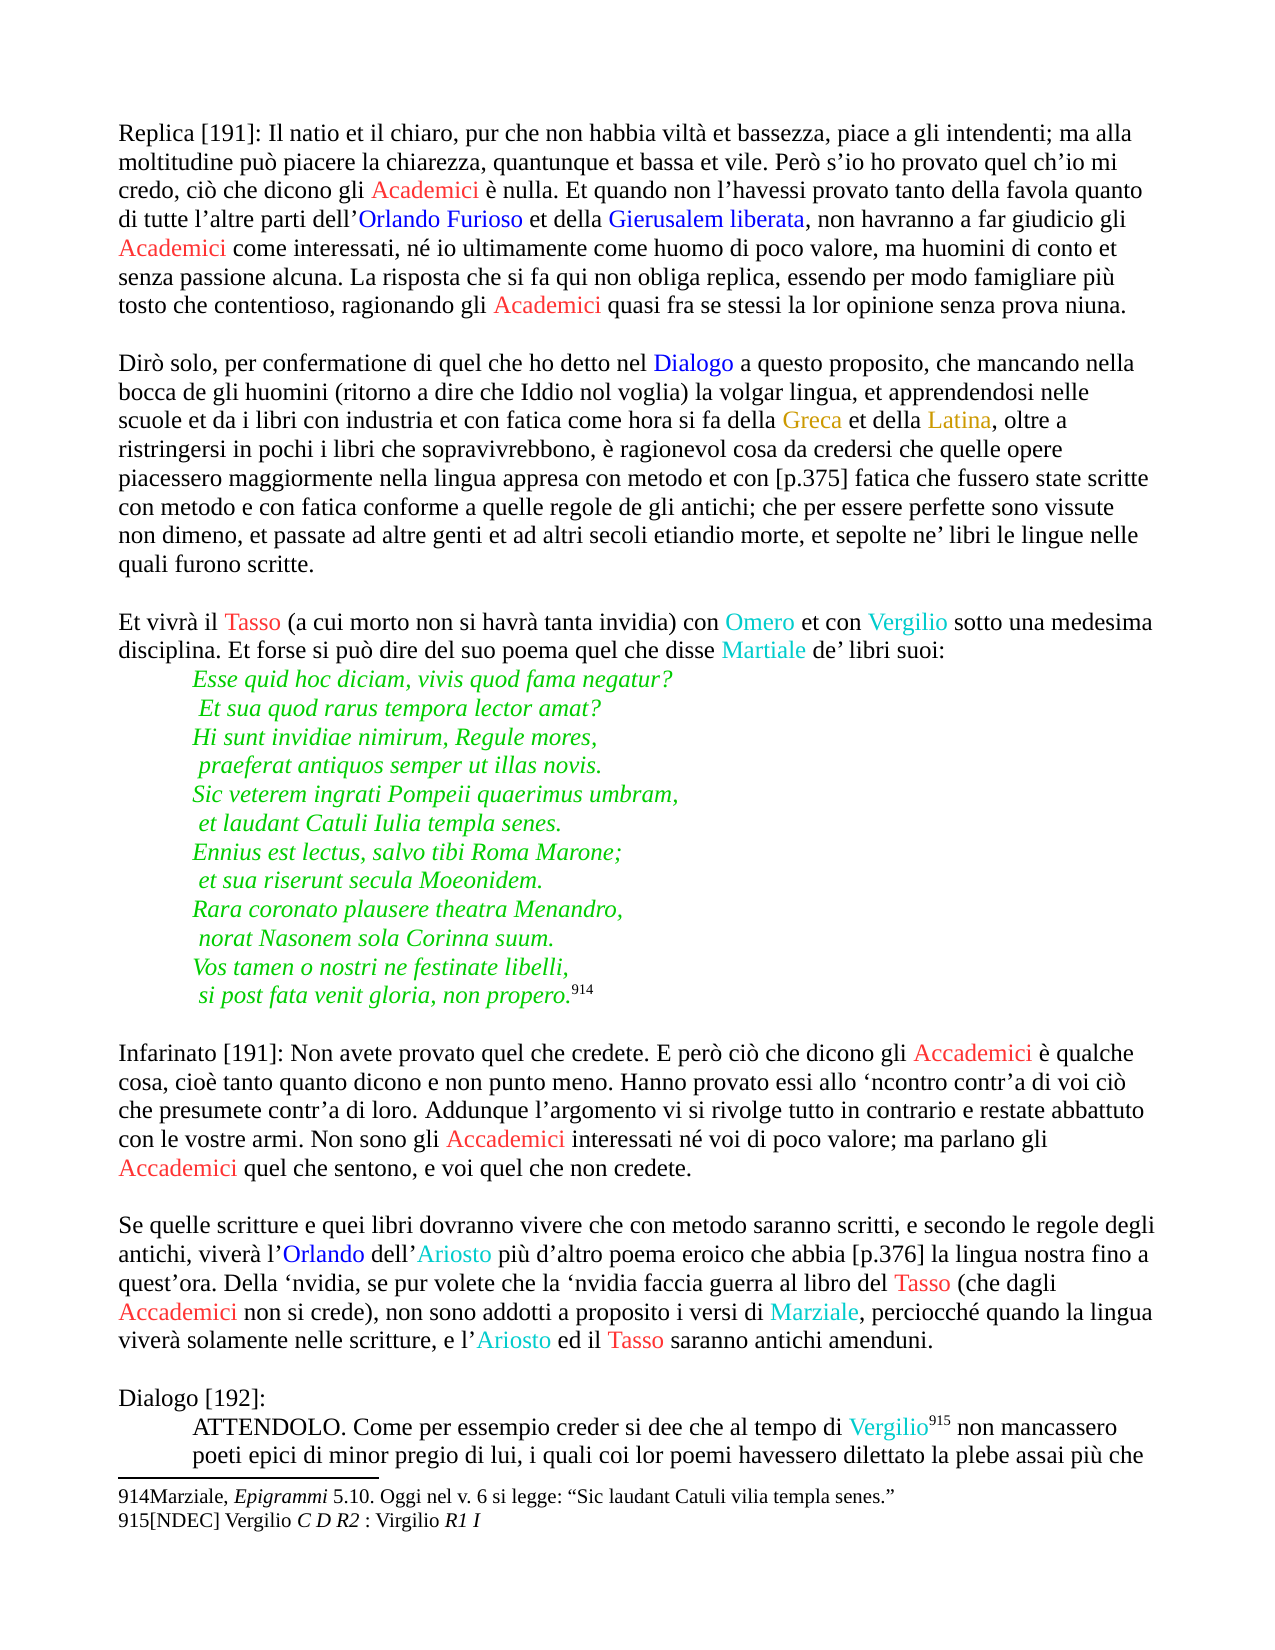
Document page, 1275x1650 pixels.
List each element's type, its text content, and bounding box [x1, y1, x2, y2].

text Sic veterem ingrati Pompeii quaerimus umbram, [192, 779, 1157, 808]
text Esse quid hoc diciam, vivis quod fama negatur? [192, 664, 1157, 693]
text norat Nasonem sola Corinna suum. [192, 923, 1157, 952]
text si post fata venit gloria, non propero. [192, 981, 1157, 1009]
text et sua riserunt secula Moeonidem. [192, 866, 1157, 894]
text et laudant Catuli Iulia templa senes. [192, 808, 1157, 837]
text Vos tamen o nostri ne festinate libelli, [192, 952, 1157, 981]
text Dialogo [192]: [118, 1383, 1157, 1412]
text [NDEC] Vergilio C D R2 : Virgilio R1 I [118, 1508, 1157, 1532]
text Hi sunt invidiae nimirum, Regule mores, [192, 722, 1157, 751]
text Rara coronato plausere theatra Menandro, [192, 894, 1157, 923]
text Infarinato [191]: Non avete provato quel che credete. E però ciò che dicono gli Accademici è qualche cosa, cioè tanto quanto dicono e non punto meno. Hanno provato essi allo ‘ncontro contr’a di voi ciò che presumete contr’a di loro. Addunque l’argomento vi si rivolge tutto in contrario e restate abbattuto con le vostre armi. Non sono gli Accademici interessati né voi di poco valore; ma parlano gli Accademici quel che sentono, e voi quel che non credete. [118, 1038, 1157, 1182]
text ATTENDOLO. Come per essempio creder si dee che al tempo di Vergilio non mancassero poeti epici di minor pregio di lui, i quali coi lor poemi havessero dilettato la plebe assai più che [192, 1412, 1157, 1469]
text Dirò solo, per confermatione di quel che ho detto nel Dialogo a questo proposito, che mancando nella bocca de gli huomini (ritorno a dire che Iddio nol voglia) la volgar lingua, et apprendendosi nelle scuole et da i libri con industria et con fatica come hora si fa della Greca et della Latina, oltre a ristringersi in pochi i libri che sopravivrebbono, è ragionevol cosa da credersi che quelle opere piacessero maggiormente nella lingua appresa con metodo et con [p.375] fatica che fussero state scritte con metodo e con fatica conforme a quelle regole de gli antichi; che per essere perfette sono vissute non dimeno, et passate ad altre genti et ad altri secoli etiandio morte, et sepolte ne’ libri le lingue nelle quali furono scritte. [118, 348, 1157, 578]
text Et vivrà il Tasso (a cui morto non si havrà tanta invidia) con Omero et con Vergilio sotto una medesima disciplina. Et forse si può dire del suo poema quel che disse Martiale de’ libri suoi: [118, 607, 1157, 664]
text Replica [191]: Il natio et il chiaro, pur che non habbia viltà et bassezza, piace a gli intendenti; ma alla moltitudine può piacere la chiarezza, quantunque et bassa et vile. Però s’io ho provato quel ch’io mi credo, ciò che dicono gli Academici è nulla. Et quando non l’havessi provato tanto della favola quanto di tutte l’altre parti dell’Orlando Furioso et della Gierusalem liberata, non havranno a far giudicio gli Academici come interessati, né io ultimamente come huomo di poco valore, ma huomini di conto et senza passione alcuna. La risposta che si fa qui non obliga replica, essendo per modo famigliare più tosto che contentioso, ragionando gli Academici quasi fra se stessi la lor opinione senza prova niuna. [118, 118, 1157, 319]
text Se quelle scritture e quei libri dovranno vivere che con metodo saranno scritti, e secondo le regole degli antichi, viverà l’Orlando dell’Ariosto più d’altro poema eroico che abbia [p.376] la lingua nostra fino a quest’ora. Della ‘nvidia, se pur volete che la ‘nvidia faccia guerra al libro del Tasso (che dagli Accademici non si crede), non sono addotti a proposito i versi di Marziale, perciocché quando la lingua viverà solamente nelle scritture, e l’Ariosto ed il Tasso saranno antichi amenduni. [118, 1211, 1157, 1354]
text praeferat antiquos semper ut illas novis. [192, 751, 1157, 779]
text Marziale, Epigrammi 5.10. Oggi nel v. 6 si legge: “Sic laudant Catuli vilia templa senes.” [118, 1484, 1157, 1508]
text Ennius est lectus, salvo tibi Roma Marone; [192, 837, 1157, 866]
text Et sua quod rarus tempora lector amat? [192, 693, 1157, 722]
